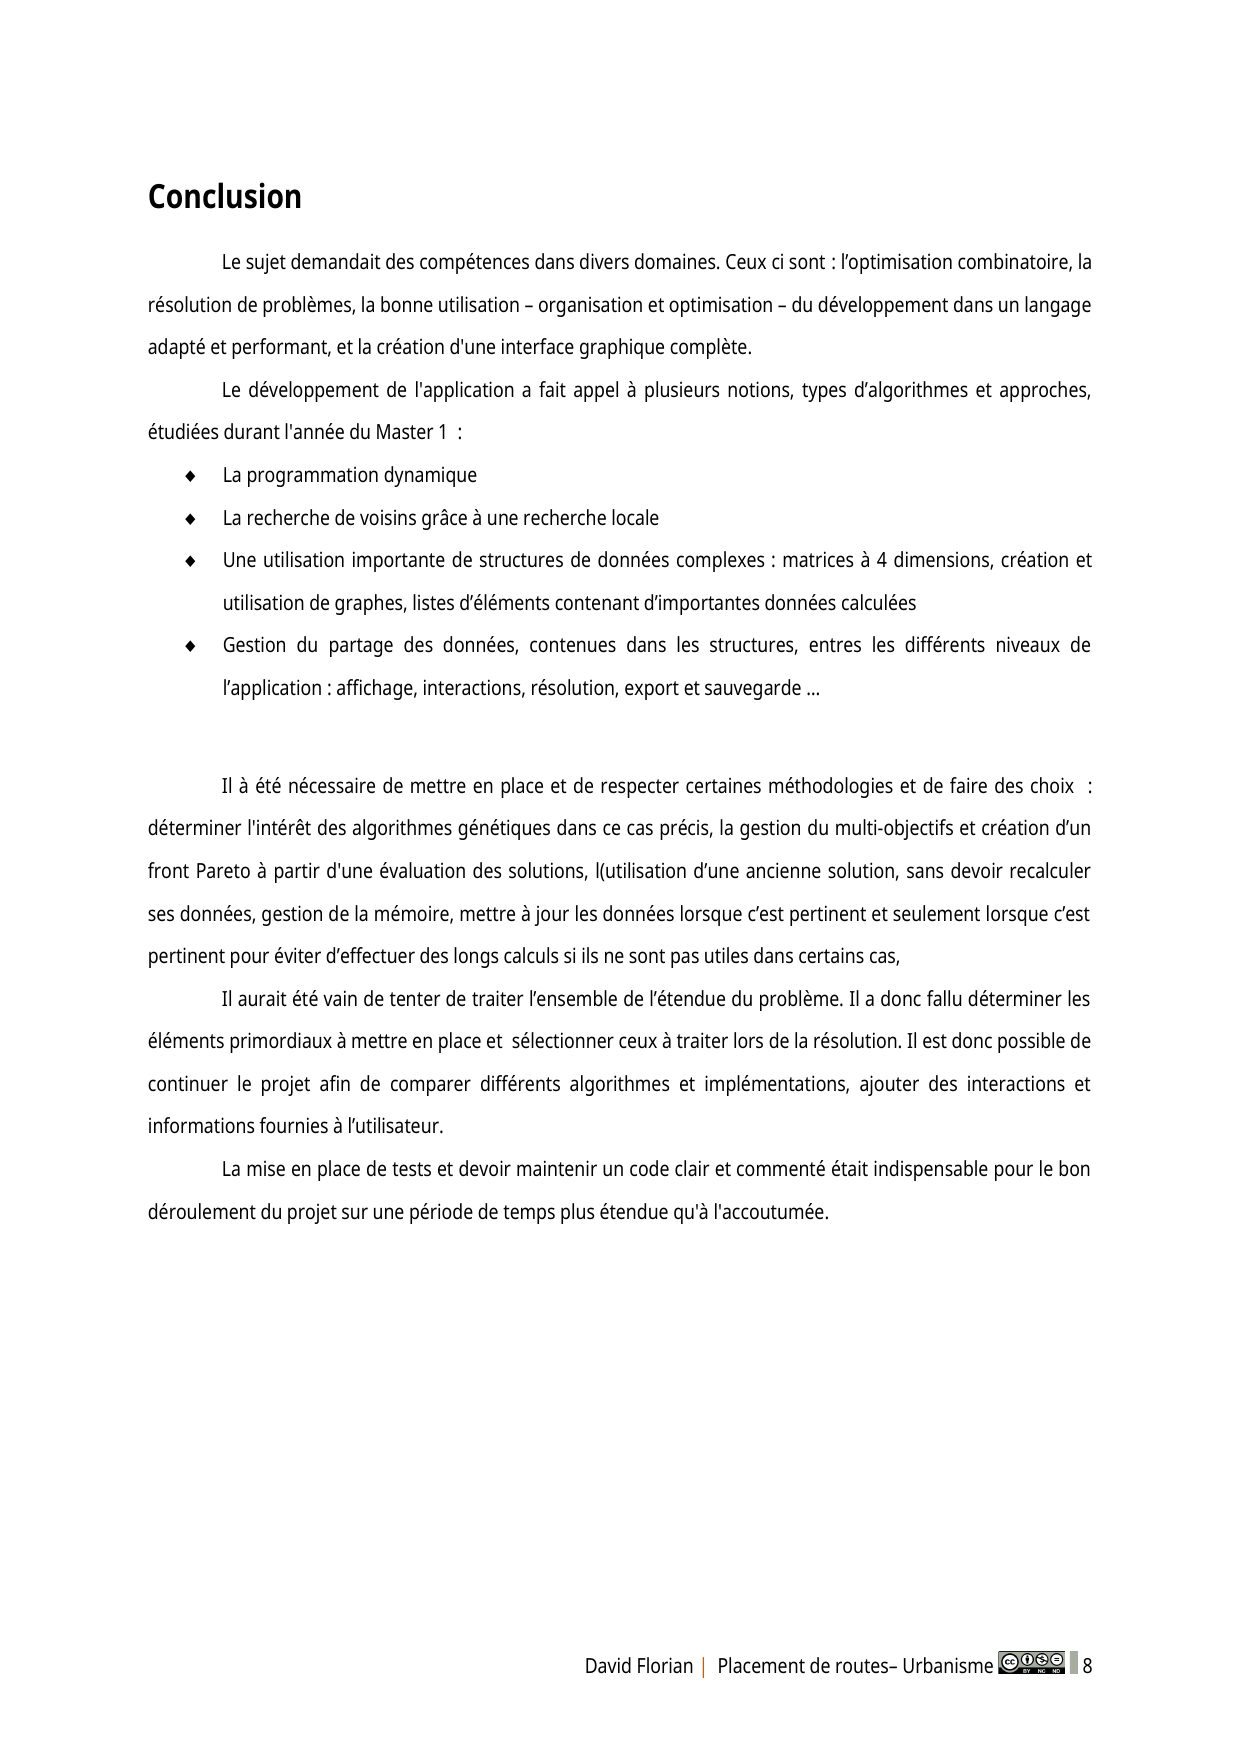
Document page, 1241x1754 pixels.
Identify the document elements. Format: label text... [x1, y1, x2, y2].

list Une utilisation importante de structures de données complexes : matrices à 4 dimensions, création et utilisation de graphes, listes d’éléments contenant d’importantes données calculées [185, 545, 1092, 616]
text Le développement de l'application a fait appel à plusieurs notions, types d’algorithmes et approches, étudiées durant l'année du Master 1 : [148, 375, 1092, 446]
list La programmation dynamique [185, 460, 1092, 488]
text Il à été nécessaire de mettre en place et de respecter certaines méthodologies et de faire des choix : déterminer l'intérêt des algorithmes génétiques dans ce cas précis, la gestion du multi-objectifs et création d’un front Pareto à partir d'une évaluation des solutions, l(utilisation d’une ancienne solution, sans devoir recalculer ses données, gestion de la mémoire, mettre à jour les données lorsque c’est pertinent et seulement lorsque c’est pertinent pour éviter d’effectuer des longs calculs si ils ne sont pas utiles dans certains cas, [148, 771, 1092, 970]
subtitle Conclusion [148, 173, 1092, 218]
text La mise en place de tests et devoir maintenir un code clair et commenté était indispensable pour le bon déroulement du projet sur une période de temps plus étendue qu'à l'accoutumée. [148, 1154, 1092, 1225]
picture [998, 1651, 1065, 1674]
text Le sujet demandait des compétences dans divers domaines. Ceux ci sont : l’optimisation combinatoire, la résolution de problèmes, la bonne utilisation – organisation et optimisation – du développement dans un langage adapté et performant, et la création d'une interface graphique complète. [148, 247, 1092, 361]
list La recherche de voisins grâce à une recherche locale [185, 503, 1092, 531]
list Gestion du partage des données, contenues dans les structures, entres les différents niveaux de l’application : affichage, interactions, résolution, export et sauvegarde … [185, 631, 1092, 702]
text Il aurait été vain de tenter de traiter l’ensemble de l’étendue du problème. Il a donc fallu déterminer les éléments primordiaux à mettre en place et sélectionner ceux à traiter lors de la résolution. Il est donc possible de continuer le projet afin de comparer différents algorithmes et implémentations, ajouter des interactions et informations fournies à l’utilisateur. [148, 984, 1092, 1140]
picture [1069, 1651, 1078, 1674]
